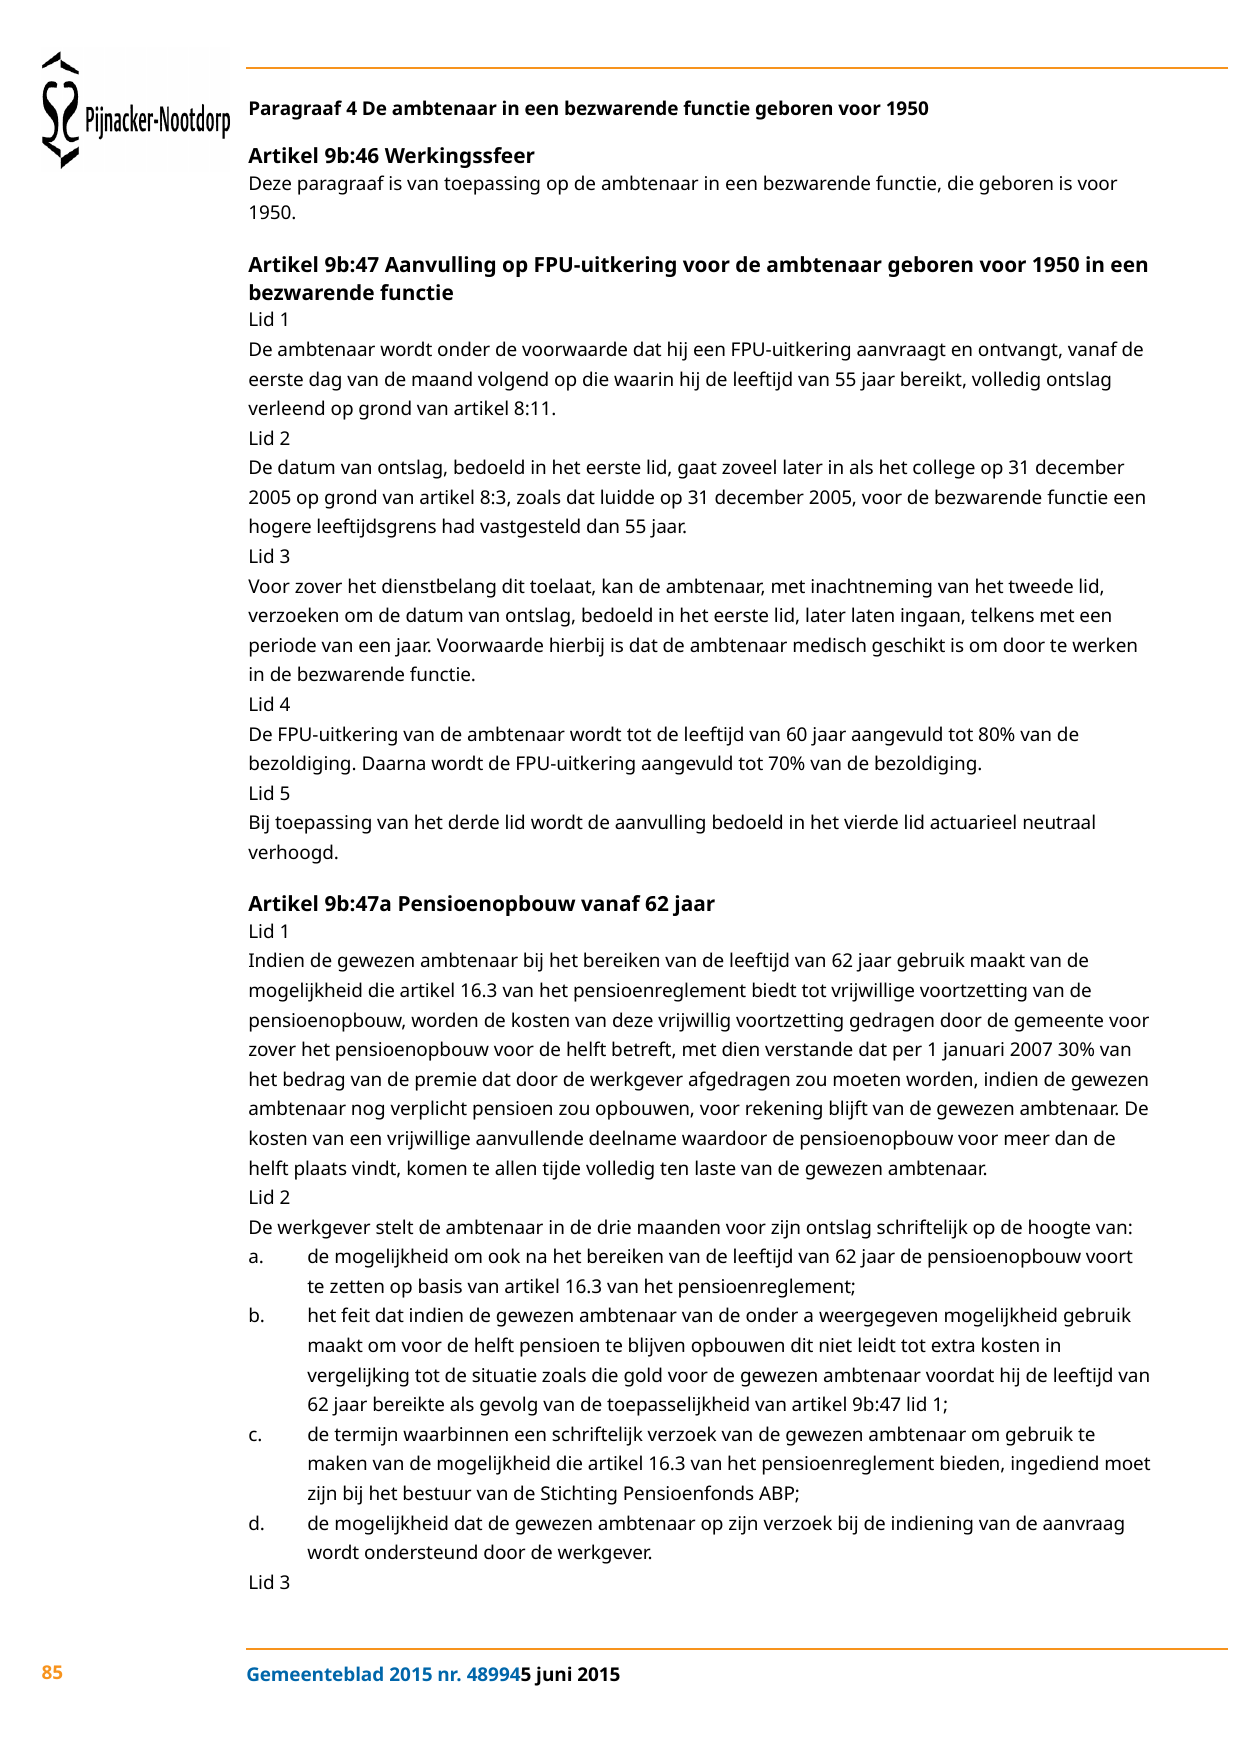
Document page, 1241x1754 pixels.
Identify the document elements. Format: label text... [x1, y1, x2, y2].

text Deze paragraaf is van toepassing op de ambtenaar in een bezwarende functie, die geboren is voor 1950. [248, 170, 1152, 225]
text De ambtenaar wordt onder de voorwaarde dat hij een FPU-uitkering aanvraagt en ontvangt, vanaf de eerste dag van de maand volgend op die waarin hij de leeftijd van 55 jaar bereikt, volledig ontslag verleend op grond van artikel 8:11. [248, 336, 1152, 421]
text Artikel 9b:47a Pensioenopbouw vanaf 62 jaar [248, 889, 1152, 918]
list de mogelijkheid om ook na het bereiken van de leeftijd van 62 jaar de pensioenopbouw voort te zetten op basis van artikel 16.3 van het pensioenreglement; [248, 1243, 1152, 1299]
text Bij toepassing van het derde lid wordt de aanvulling bedoeld in het vierde lid actuarieel neutraal verhoogd. [248, 809, 1152, 865]
text Lid 5 [248, 780, 1152, 806]
text Lid 4 [248, 691, 1152, 717]
text Lid 2 [248, 1184, 1152, 1210]
text Artikel 9b:47 Aanvulling op FPU-uitkering voor de ambtenaar geboren voor 1950 in een bezwarende functie [248, 250, 1152, 307]
text De datum van ontslag, bedoeld in het eerste lid, gaat zoveel later in als het college op 31 december 2005 op grond van artikel 8:3, zoals dat luidde op 31 december 2005, voor de bezwarende functie een hogere leeftijdsgrens had vastgesteld dan 55 jaar. [248, 454, 1152, 539]
list de termijn waarbinnen een schriftelijk verzoek van de gewezen ambtenaar om gebruik te maken van de mogelijkheid die artikel 16.3 van het pensioenreglement bieden, ingediend moet zijn bij het bestuur van de Stichting Pensioenfonds ABP; [248, 1421, 1152, 1506]
text Artikel 9b:46 Werkingssfeer [248, 141, 1152, 170]
picture [41, 47, 231, 172]
list de mogelijkheid dat de gewezen ambtenaar op zijn verzoek bij de indiening van de aanvraag wordt ondersteund door de werkgever. [248, 1510, 1152, 1565]
text Voor zover het dienstbelang dit toelaat, kan de ambtenaar, met inachtneming van het tweede lid, verzoeken om de datum van ontslag, bedoeld in het eerste lid, later laten ingaan, telkens met een periode van een jaar. Voorwaarde hierbij is dat de ambtenaar medisch geschikt is om door te werken in de bezwarende functie. [248, 573, 1152, 687]
text Lid 2 [248, 425, 1152, 451]
text Paragraaf 4 De ambtenaar in een bezwarende functie geboren voor 1950 [248, 95, 1152, 121]
text De werkgever stelt de ambtenaar in de drie maanden voor zijn ontslag schriftelijk op de hoogte van: [248, 1214, 1152, 1239]
text Lid 1 [248, 307, 1152, 332]
list het feit dat indien de gewezen ambtenaar van de onder a weergegeven mogelijkheid gebruik maakt om voor de helft pensioen te blijven opbouwen dit niet leidt tot extra kosten in vergelijking tot de situatie zoals die gold voor de gewezen ambtenaar voordat hij de leeftijd van 62 jaar bereikte als gevolg van de toepasselijkheid van artikel 9b:47 lid 1; [248, 1303, 1152, 1417]
text Lid 3 [248, 1569, 1152, 1594]
text De FPU-uitkering van de ambtenaar wordt tot de leeftijd van 60 jaar aangevuld tot 80% van de bezoldiging. Daarna wordt de FPU-uitkering aangevuld tot 70% van de bezoldiging. [248, 721, 1152, 776]
text Lid 1 [248, 918, 1152, 944]
text Lid 3 [248, 543, 1152, 569]
text Indien de gewezen ambtenaar bij het bereiken van de leeftijd van 62 jaar gebruik maakt van de mogelijkheid die artikel 16.3 van het pensioenreglement biedt tot vrijwillige voortzetting van de pensioenopbouw, worden de kosten van deze vrijwillig voortzetting gedragen door de gemeente voor zover het pensioenopbouw voor de helft betreft, met dien verstande dat per 1 januari 2007 30% van het bedrag van de premie dat door de werkgever afgedragen zou moeten worden, indien de gewezen ambtenaar nog verplicht pensioen zou opbouwen, voor rekening blijft van de gewezen ambtenaar. De kosten van een vrijwillige aanvullende deelname waardoor de pensioenopbouw voor meer dan de helft plaats vindt, komen te allen tijde volledig ten laste van de gewezen ambtenaar. [248, 948, 1152, 1180]
